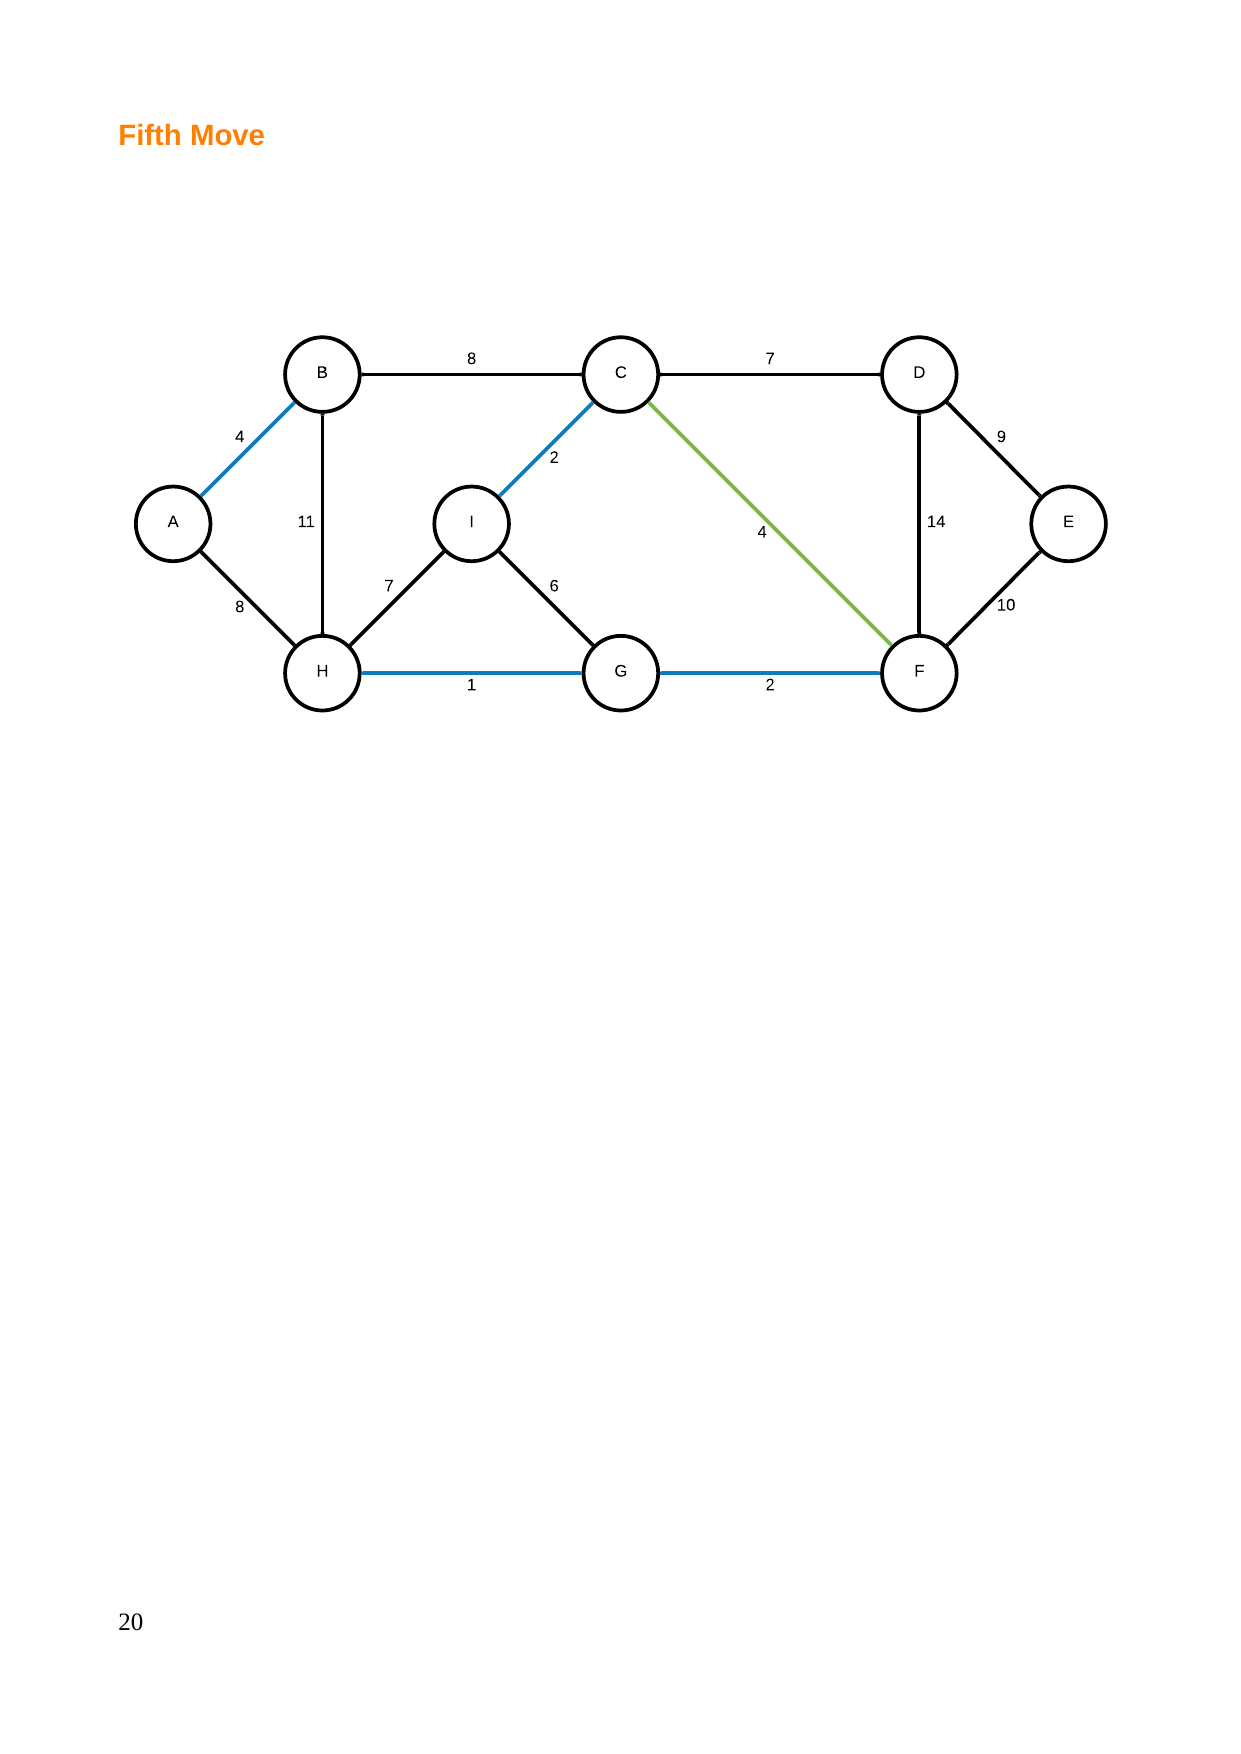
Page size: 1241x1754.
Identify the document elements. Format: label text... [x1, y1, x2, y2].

subtitle Fifth Move [118, 118, 1122, 152]
